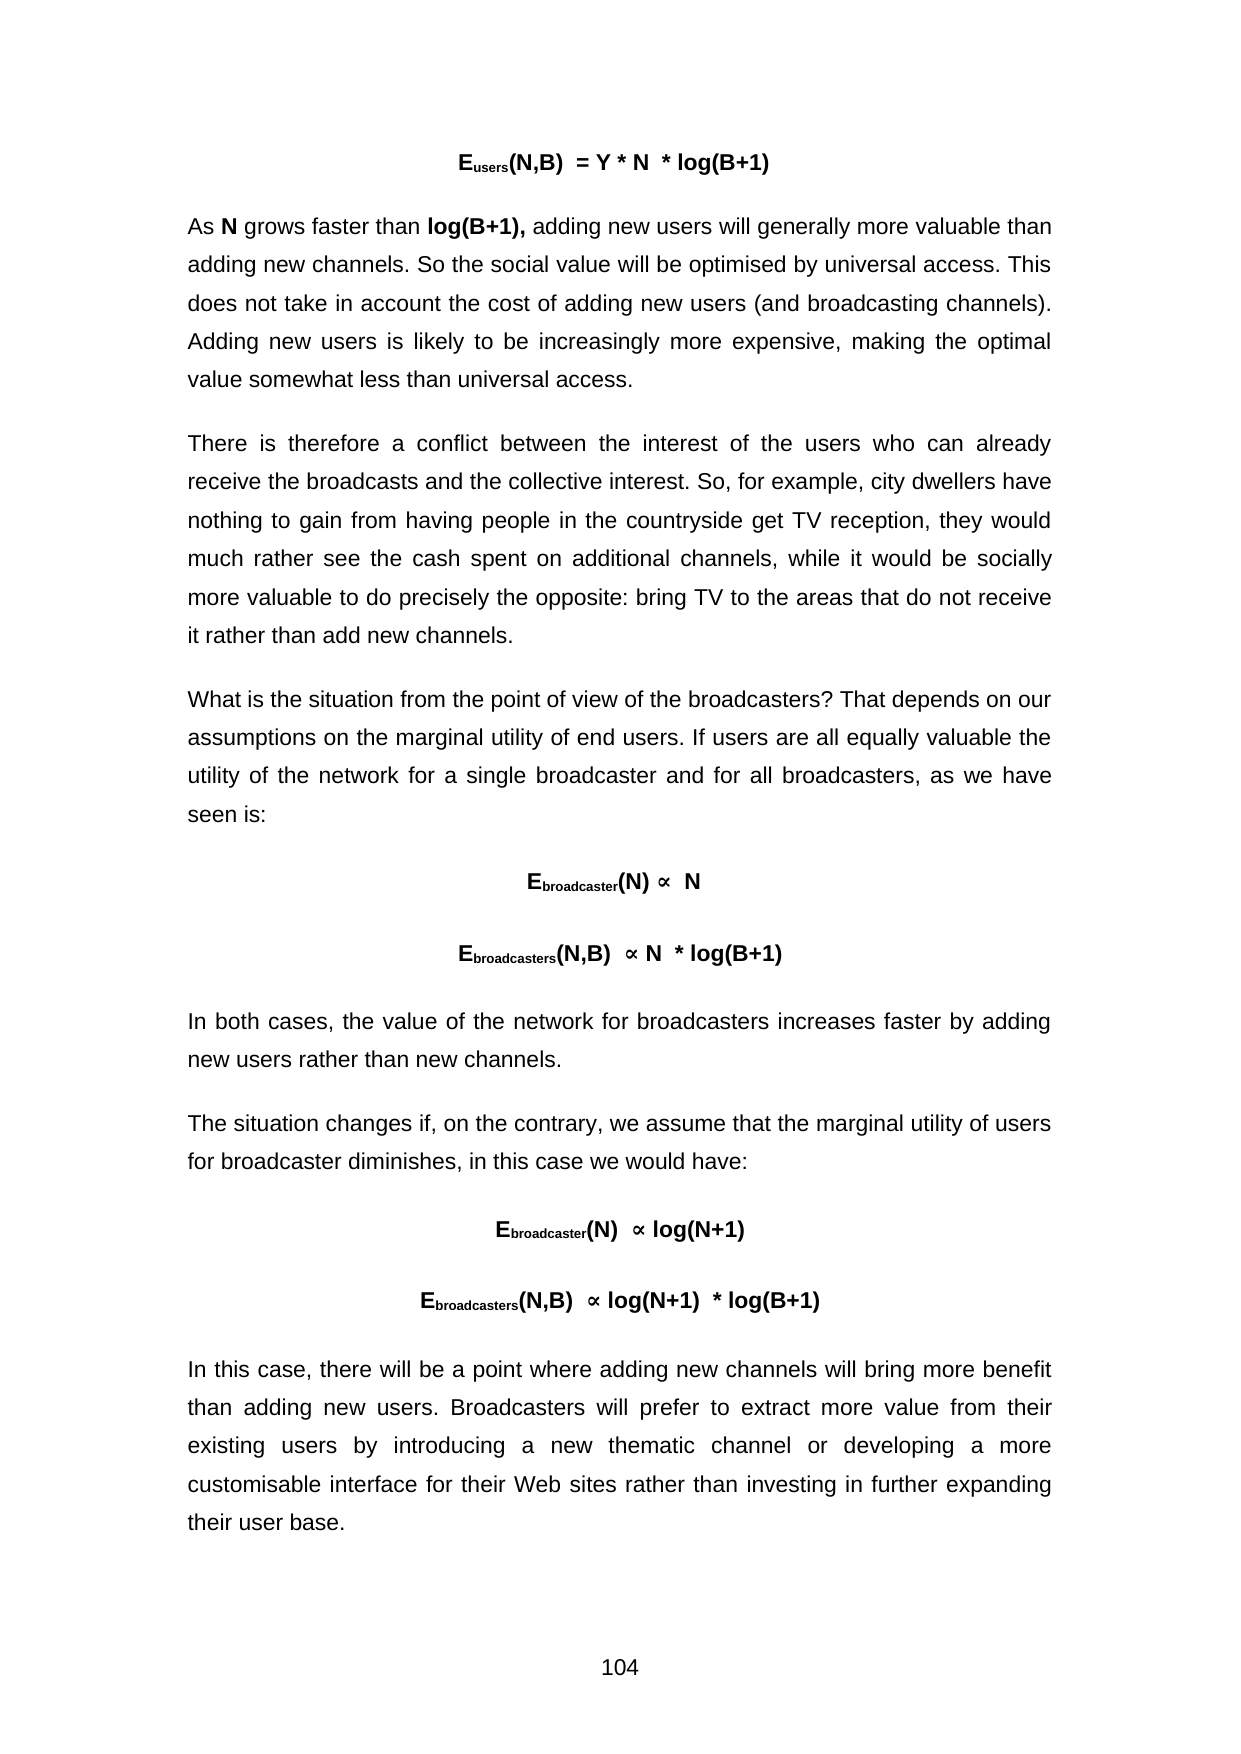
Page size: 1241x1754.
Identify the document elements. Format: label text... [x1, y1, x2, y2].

text As N grows faster than log(B+1), adding new users will generally more valuable than adding new channels. So the social value will be optimised by universal access. This does not take in account the cost of adding new users (and broadcasting channels). Adding new users is likely to be increasingly more expensive, making the optimal value somewhat less than universal access. [187, 213, 1053, 393]
text Ebroadcasters(N,B) ∝ N * log(B+1) [187, 937, 1053, 968]
text In both cases, the value of the network for broadcasters increases faster by adding new users rather than new channels. [187, 1009, 1053, 1073]
text Ebroadcasters(N,B) ∝ log(N+1) * log(B+1) [187, 1284, 1053, 1316]
text What is the situation from the point of view of the broadcasters? That depends on our assumptions on the marginal utility of end users. If users are all equally valuable the utility of the network for a single broadcaster and for all broadcasters, as we have seen is: [187, 686, 1053, 827]
text Ebroadcaster(N) ∝ N [187, 865, 1053, 896]
text There is therefore a conflict between the interest of the users who can already receive the broadcasts and the collective interest. So, for example, city dwellers have nothing to gain from having people in the countryside get TV reception, they would much rather see the cash spent on additional channels, while it would be socially more valuable to do precisely the opposite: bring TV to the areas that do not receive it rather than add new channels. [187, 431, 1053, 648]
text The situation changes if, on the contrary, we assume that the marginal utility of users for broadcaster diminishes, in this case we would have: [187, 1111, 1053, 1175]
text Eusers(N,B) = Y * N * log(B+1) [187, 150, 1053, 176]
text Ebroadcaster(N) ∝ log(N+1) [187, 1212, 1053, 1244]
text In this case, there will be a point where adding new channels will bring more benefit than adding new users. Broadcasters will prefer to extract more value from their existing users by introducing a new thematic channel or developing a more customisable interface for their Web sites rather than investing in further expanding their user base. [187, 1356, 1053, 1536]
